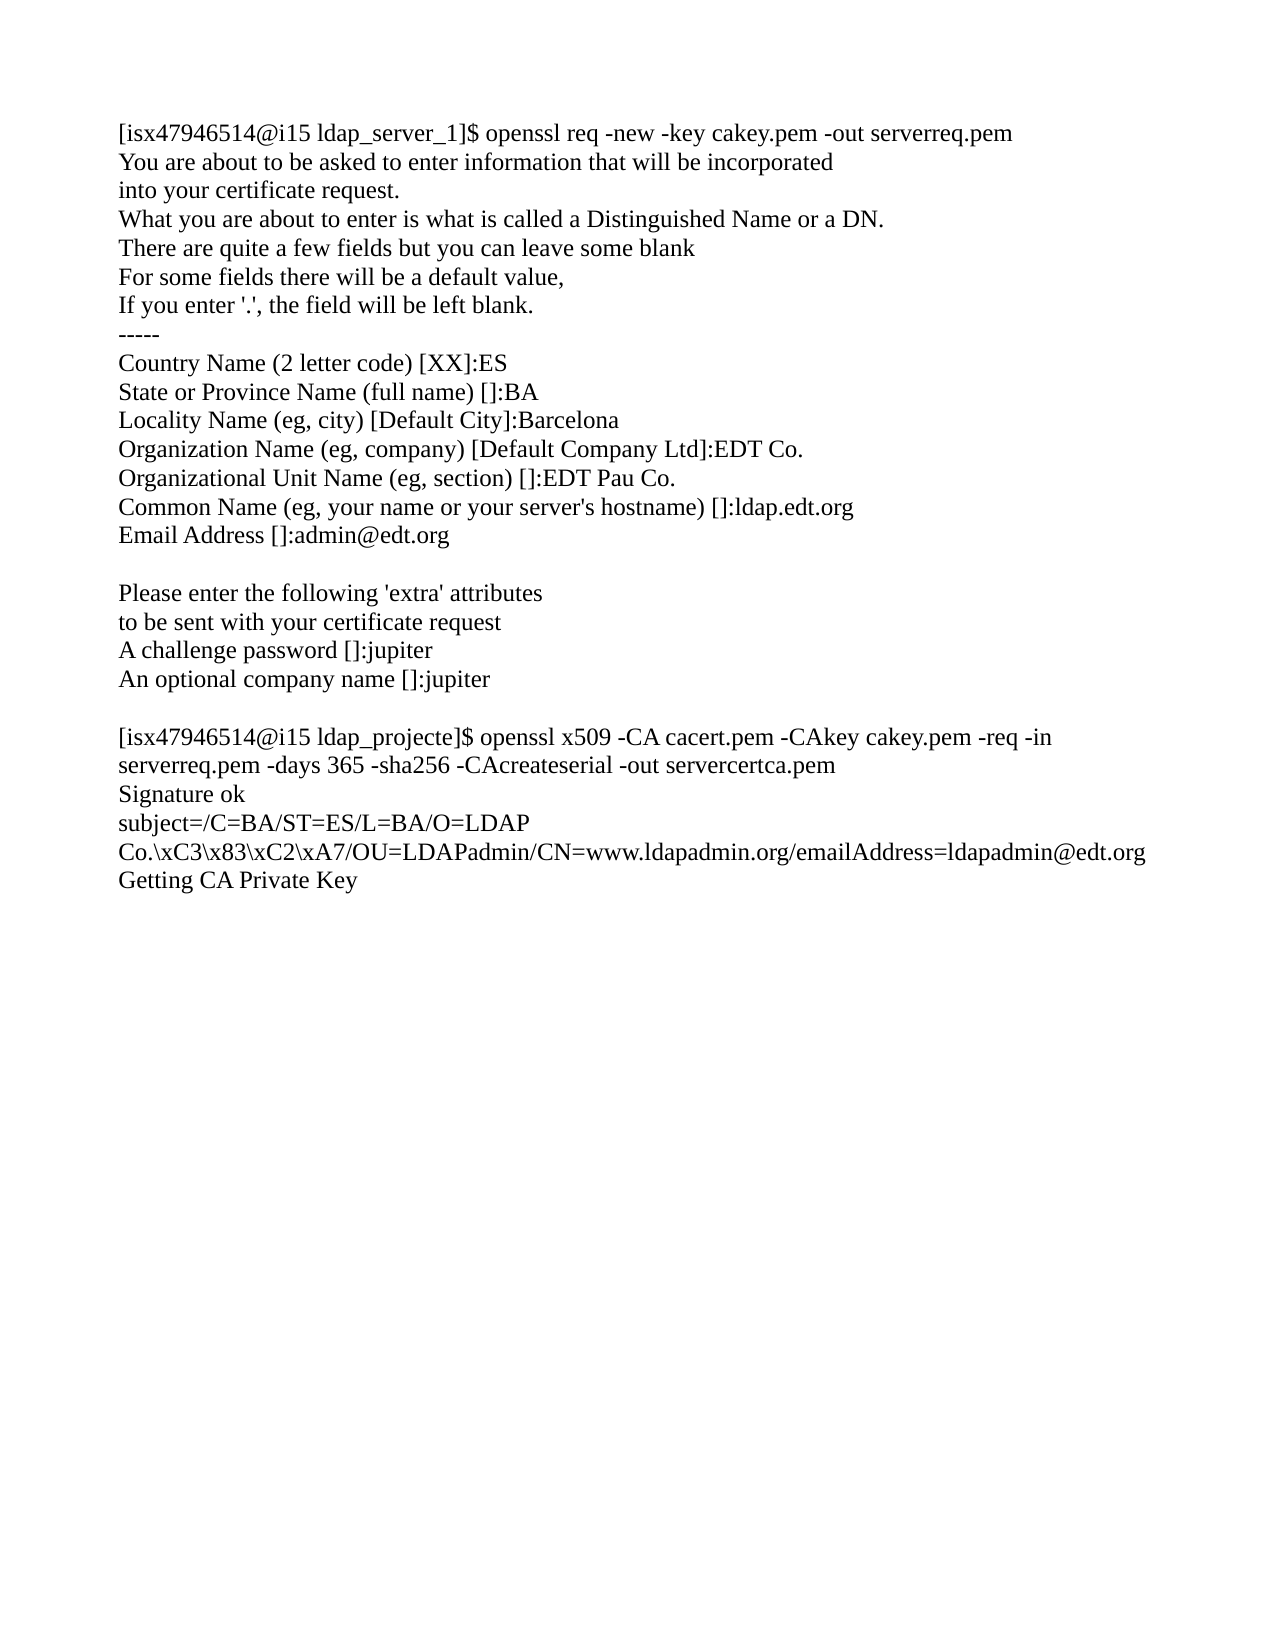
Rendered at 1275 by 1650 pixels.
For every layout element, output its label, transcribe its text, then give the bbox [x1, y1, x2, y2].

text An optional company name []:jupiter [118, 664, 1157, 693]
text subject=/C=BA/ST=ES/L=BA/O=LDAP Co.\xC3\x83\xC2\xA7/OU=LDAPadmin/CN=www.ldapadmin.org/emailAddress=ldapadmin@edt.org [118, 808, 1157, 866]
text State or Province Name (full name) []:BA [118, 377, 1157, 406]
text Signature ok [118, 779, 1157, 808]
text Getting CA Private Key [118, 866, 1157, 894]
text For some fields there will be a default value, [118, 262, 1157, 291]
text Please enter the following 'extra' attributes [118, 578, 1157, 607]
text Locality Name (eg, city) [Default City]:Barcelona [118, 406, 1157, 434]
text [isx47946514@i15 ldap_projecte]$ openssl x509 -CA cacert.pem -CAkey cakey.pem -req -in serverreq.pem -days 365 -sha256 -CAcreateserial -out servercertca.pem [118, 722, 1157, 779]
text You are about to be asked to enter information that will be incorporated [118, 147, 1157, 176]
text Organizational Unit Name (eg, section) []:EDT Pau Co. [118, 463, 1157, 492]
text Organization Name (eg, company) [Default Company Ltd]:EDT Co. [118, 434, 1157, 463]
text What you are about to enter is what is called a Distinguished Name or a DN. [118, 204, 1157, 233]
text Email Address []:admin@edt.org [118, 521, 1157, 549]
text to be sent with your certificate request [118, 607, 1157, 636]
text If you enter '.', the field will be left blank. [118, 291, 1157, 319]
text ----- [118, 319, 1157, 348]
text Common Name (eg, your name or your server's hostname) []:ldap.edt.org [118, 492, 1157, 521]
text Country Name (2 letter code) [XX]:ES [118, 348, 1157, 377]
text A challenge password []:jupiter [118, 636, 1157, 664]
text There are quite a few fields but you can leave some blank [118, 233, 1157, 262]
text into your certificate request. [118, 176, 1157, 204]
text [isx47946514@i15 ldap_server_1]$ openssl req -new -key cakey.pem -out serverreq.pem [118, 118, 1157, 147]
